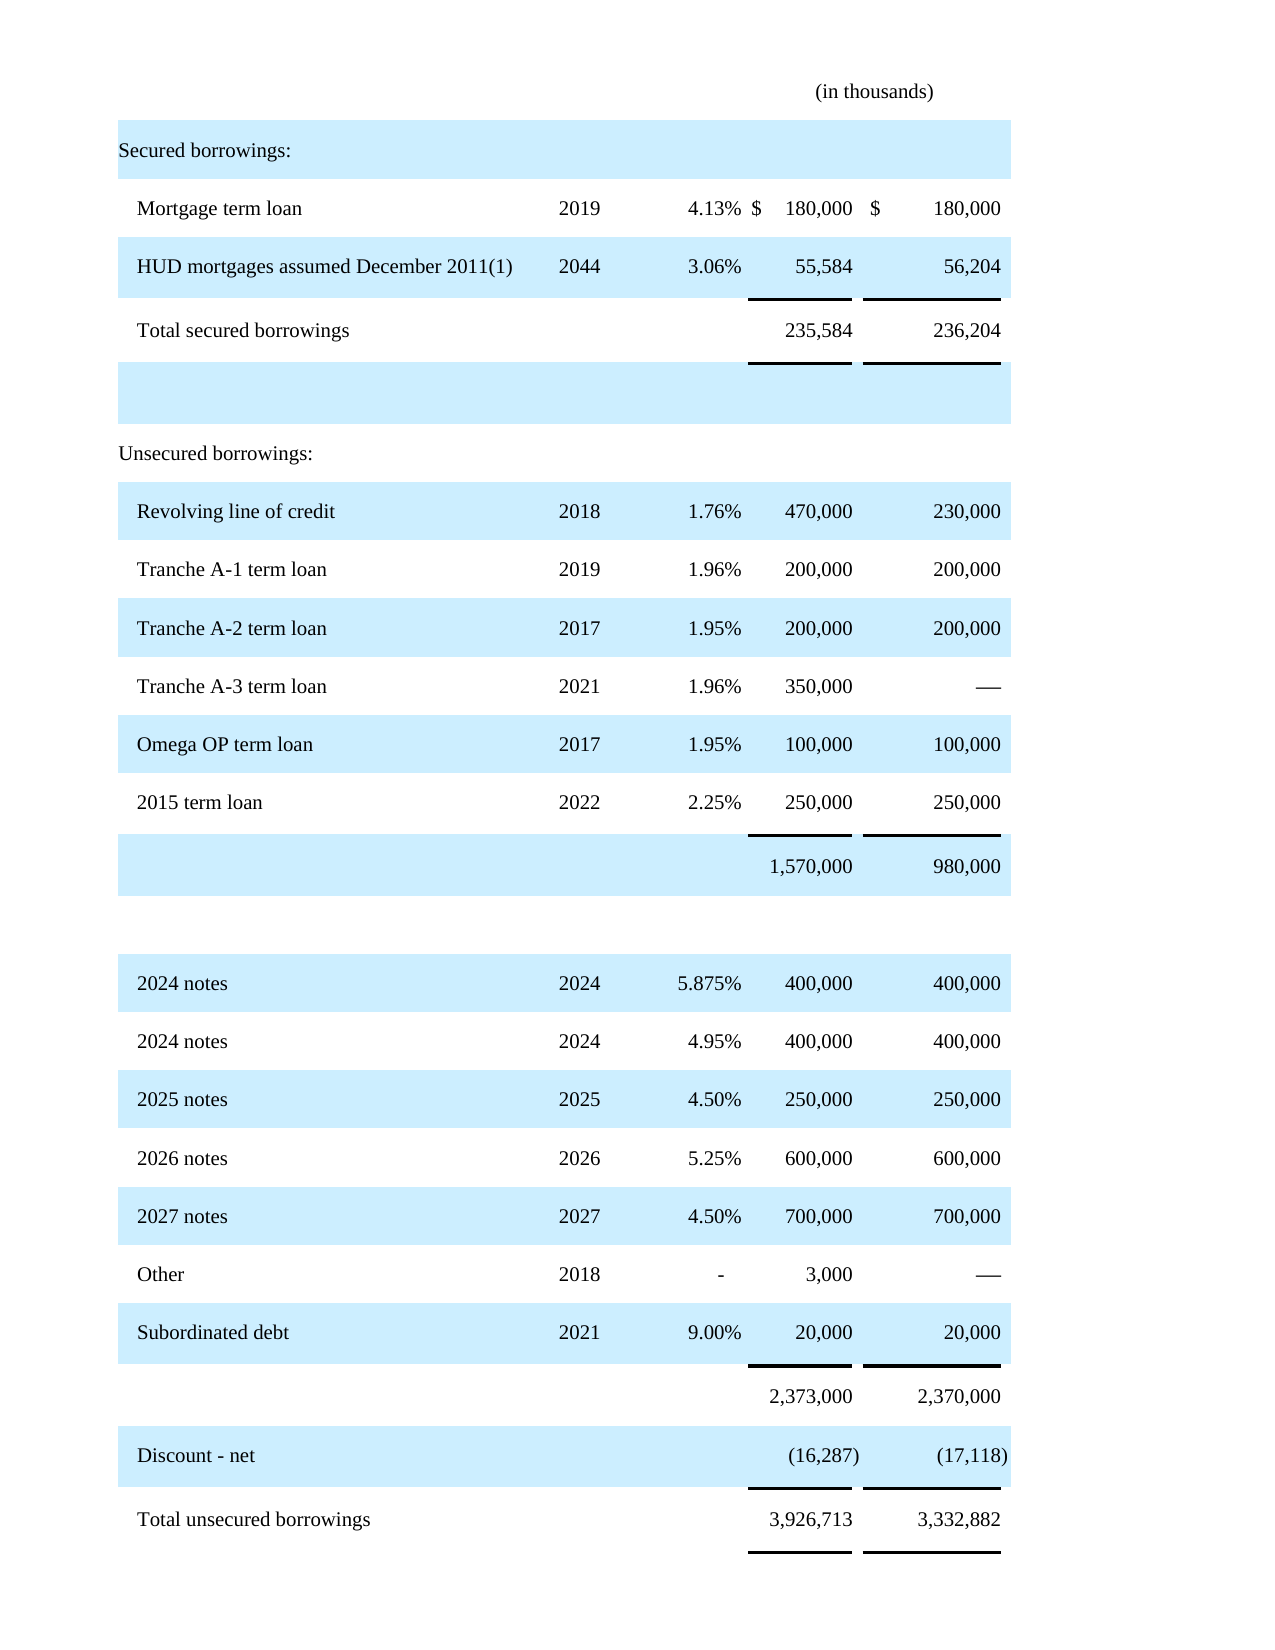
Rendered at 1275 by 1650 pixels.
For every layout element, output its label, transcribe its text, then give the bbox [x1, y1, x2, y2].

table_cell [863, 773, 880, 834]
table_cell [852, 954, 863, 1012]
table_cell 2.25 [629, 773, 724, 834]
table_cell [118, 362, 534, 424]
table_cell (in thousands) [748, 59, 1001, 120]
table_cell [748, 540, 761, 598]
table_cell [852, 540, 863, 598]
table_cell % [724, 598, 746, 657]
table_cell [1001, 896, 1011, 954]
table_cell [1001, 1129, 1011, 1187]
table_cell [625, 179, 629, 237]
table_cell 350,000 [761, 657, 852, 715]
table_cell [625, 362, 629, 424]
table_cell [629, 896, 724, 954]
table_cell % [724, 773, 746, 834]
table_cell [724, 1245, 746, 1303]
table_cell ) [1001, 1426, 1011, 1487]
table_cell 5.25 [629, 1129, 724, 1187]
table_cell [534, 59, 625, 120]
table_cell 400,000 [880, 954, 1001, 1012]
table_cell [748, 1303, 761, 1364]
table_cell [748, 837, 761, 896]
table_cell 470,000 [761, 482, 852, 540]
table_cell 2025 notes [118, 1070, 534, 1128]
table_cell % [724, 540, 746, 598]
table_cell Secured borrowings: [118, 120, 534, 179]
table_cell Tranche A-2 term loan [118, 598, 534, 657]
table_cell 56,204 [880, 237, 1001, 298]
table_cell [724, 896, 746, 954]
table_cell 2024 [534, 954, 625, 1012]
table_cell [863, 896, 880, 954]
table_cell Total unsecured borrowings [118, 1487, 534, 1551]
table_cell [625, 1364, 629, 1426]
table_cell 250,000 [761, 773, 852, 834]
table_cell 180,000 [880, 179, 1001, 237]
table_cell [625, 598, 629, 657]
table_cell [625, 1303, 629, 1364]
table_cell [1001, 120, 1011, 179]
table_cell [625, 1070, 629, 1128]
table_cell [1001, 540, 1011, 598]
table_cell [852, 896, 863, 954]
table_cell 3,332,882 [880, 1490, 1001, 1551]
table_cell [852, 1487, 863, 1551]
table_cell [748, 715, 761, 773]
table_cell [880, 896, 1001, 954]
table_cell 2024 [534, 1012, 625, 1070]
table_cell [629, 298, 724, 362]
table_cell [625, 1245, 629, 1303]
table_cell 180,000 [761, 179, 852, 237]
table_cell [629, 424, 724, 482]
table_cell 2027 notes [118, 1187, 534, 1245]
table_cell [534, 834, 625, 896]
table_cell 20,000 [761, 1303, 852, 1364]
table_cell [852, 1070, 863, 1128]
table_cell 230,000 [880, 482, 1001, 540]
table_cell [118, 896, 534, 954]
table_cell [118, 1364, 534, 1426]
table_cell 2024 notes [118, 954, 534, 1012]
table_cell 3.06 [629, 237, 724, 298]
table_cell [625, 896, 629, 954]
table_cell 2027 [534, 1187, 625, 1245]
table_cell [1001, 657, 1011, 715]
table_cell [863, 1129, 880, 1187]
table_cell [118, 59, 534, 120]
table_cell Mortgage term loan [118, 179, 534, 237]
table_cell [534, 362, 625, 424]
table_cell 200,000 [761, 598, 852, 657]
table_cell [852, 1364, 863, 1426]
table_cell [852, 1245, 863, 1303]
table_cell 1.95 [629, 715, 724, 773]
table_cell 400,000 [761, 954, 852, 1012]
table_cell [1001, 834, 1011, 896]
table_cell [118, 834, 534, 896]
table_cell (17,118 [880, 1426, 1001, 1487]
table_cell [863, 540, 880, 598]
table_cell [852, 1187, 863, 1245]
table_cell [748, 1245, 761, 1303]
table_cell 200,000 [761, 540, 852, 598]
table_cell [1001, 954, 1011, 1012]
table_cell 2024 notes [118, 1012, 534, 1070]
table_cell (16,287 [761, 1426, 852, 1487]
table_cell 3,926,713 [761, 1490, 852, 1551]
table_cell 2044 [534, 237, 625, 298]
table_cell $ [748, 179, 761, 237]
table_cell HUD mortgages assumed December 2011(1) [118, 237, 534, 298]
table_cell [629, 120, 724, 179]
table_cell [863, 598, 880, 657]
table_cell [863, 1245, 880, 1303]
table_cell [748, 598, 761, 657]
table_cell [534, 1426, 625, 1487]
table_cell 250,000 [880, 1070, 1001, 1128]
table_cell [852, 1303, 863, 1364]
table_cell [863, 120, 880, 179]
table_cell [863, 715, 880, 773]
table_cell [1001, 715, 1011, 773]
table_cell [629, 1487, 724, 1551]
table_cell 5.875 [629, 954, 724, 1012]
table_cell [852, 715, 863, 773]
table_cell % [724, 179, 746, 237]
table_cell [625, 715, 629, 773]
table_cell [748, 773, 761, 834]
table_cell Total secured borrowings [118, 298, 534, 362]
table_cell [852, 834, 863, 896]
table_cell 400,000 [761, 1012, 852, 1070]
table_cell [625, 834, 629, 896]
table_cell [625, 1187, 629, 1245]
table_cell 600,000 [880, 1129, 1001, 1187]
table_cell [863, 657, 880, 715]
table_cell Other [118, 1245, 534, 1303]
table_cell [863, 1490, 880, 1551]
table_cell ) [852, 1426, 863, 1487]
table_cell % [724, 1129, 746, 1187]
table_cell [761, 896, 852, 954]
table_cell 2,370,000 [880, 1368, 1001, 1426]
table_cell 100,000 [880, 715, 1001, 773]
table_cell [863, 1012, 880, 1070]
table_cell 1.96 [629, 657, 724, 715]
table_cell 2018 [534, 1245, 625, 1303]
table_cell Subordinated debt [118, 1303, 534, 1364]
table_cell [748, 954, 761, 1012]
table_cell [724, 424, 746, 482]
table_cell [748, 1426, 761, 1487]
table_cell % [724, 657, 746, 715]
table_cell [761, 424, 852, 482]
table_cell [1001, 598, 1011, 657]
table_cell [852, 773, 863, 834]
table_cell [629, 1426, 724, 1487]
table_cell [625, 540, 629, 598]
table_cell [1001, 424, 1011, 482]
table_cell 2019 [534, 540, 625, 598]
table_cell 4.50 [629, 1187, 724, 1245]
table_cell [625, 120, 629, 179]
table_cell [852, 424, 863, 482]
table_cell % [724, 1012, 746, 1070]
table_cell [1001, 1487, 1011, 1551]
table_cell 700,000 [880, 1187, 1001, 1245]
table_cell Tranche A-3 term loan [118, 657, 534, 715]
table_cell % [724, 715, 746, 773]
table_cell [863, 1187, 880, 1245]
table_cell [1001, 298, 1011, 362]
table_cell 2,373,000 [761, 1368, 852, 1426]
table_cell 2018 [534, 482, 625, 540]
table_cell [748, 1368, 761, 1426]
table_cell [852, 482, 863, 540]
table_cell 2017 [534, 715, 625, 773]
table_cell [534, 424, 625, 482]
table_cell [724, 1426, 746, 1487]
table_cell [534, 896, 625, 954]
table_cell 2021 [534, 657, 625, 715]
table_cell 250,000 [880, 773, 1001, 834]
table_cell $ [863, 179, 880, 237]
table_cell [724, 1487, 746, 1551]
table_cell [852, 1012, 863, 1070]
table_cell [863, 482, 880, 540]
table_cell 3,000 [761, 1245, 852, 1303]
table_cell [863, 954, 880, 1012]
table_cell [852, 598, 863, 657]
table_cell [880, 365, 1001, 424]
table_cell 1.76 [629, 482, 724, 540]
table_cell [748, 365, 761, 424]
table_cell 4.13 [629, 179, 724, 237]
table_cell [852, 237, 863, 298]
table_cell [629, 834, 724, 896]
table_cell [748, 1129, 761, 1187]
table_cell [724, 362, 746, 424]
table_cell [724, 834, 746, 896]
table_cell 4.50 [629, 1070, 724, 1128]
table_cell [761, 365, 852, 424]
table_cell Omega OP term loan [118, 715, 534, 773]
table_cell 1.95 [629, 598, 724, 657]
table_cell [863, 1070, 880, 1128]
table_cell [625, 773, 629, 834]
table_cell 235,584 [761, 301, 852, 362]
table_cell Unsecured borrowings: [118, 424, 534, 482]
table_cell [629, 362, 724, 424]
table_cell 200,000 [880, 598, 1001, 657]
table_cell [625, 1129, 629, 1187]
table_cell 2019 [534, 179, 625, 237]
table_cell [748, 301, 761, 362]
table_cell 2026 notes [118, 1129, 534, 1187]
table_cell [748, 1012, 761, 1070]
table_cell - [629, 1245, 724, 1303]
table_cell 55,584 [761, 237, 852, 298]
table_cell % [724, 1187, 746, 1245]
table_cell [748, 424, 761, 482]
table_cell Discount - net [118, 1426, 534, 1487]
table_cell [625, 298, 629, 362]
table_cell 2017 [534, 598, 625, 657]
table_cell [863, 365, 880, 424]
table_cell Revolving line of credit [118, 482, 534, 540]
table_cell 1.96 [629, 540, 724, 598]
table_cell 600,000 [761, 1129, 852, 1187]
table_cell [863, 301, 880, 362]
table_cell [1001, 59, 1011, 120]
table_cell [625, 1487, 629, 1551]
table_cell [625, 657, 629, 715]
table_cell [625, 424, 629, 482]
table_cell — [880, 657, 1001, 715]
table_cell % [724, 1070, 746, 1128]
table_cell 100,000 [761, 715, 852, 773]
table_cell [863, 1426, 880, 1487]
table_cell 700,000 [761, 1187, 852, 1245]
table_cell 2021 [534, 1303, 625, 1364]
table_cell [761, 120, 852, 179]
table_cell [724, 120, 746, 179]
table_cell % [724, 954, 746, 1012]
table_cell [1001, 1364, 1011, 1426]
table_cell 200,000 [880, 540, 1001, 598]
table_cell [880, 424, 1001, 482]
table_cell % [724, 482, 746, 540]
table_cell [863, 1368, 880, 1426]
table_cell [880, 120, 1001, 179]
table_cell [748, 1490, 761, 1551]
table_cell [534, 1487, 625, 1551]
table_cell [852, 120, 863, 179]
table_cell [625, 59, 724, 120]
table_cell 2026 [534, 1129, 625, 1187]
table_cell [724, 59, 746, 120]
table_cell 980,000 [880, 837, 1001, 896]
table_cell 250,000 [761, 1070, 852, 1128]
table_cell [852, 298, 863, 362]
table_cell [1001, 1303, 1011, 1364]
table_cell [625, 1426, 629, 1487]
table_cell 1,570,000 [761, 837, 852, 896]
table_cell Tranche A-1 term loan [118, 540, 534, 598]
table_cell [534, 1364, 625, 1426]
table_cell [1001, 482, 1011, 540]
table_cell [863, 237, 880, 298]
table_cell [1001, 1245, 1011, 1303]
table_cell [748, 1070, 761, 1128]
table_cell 9.00 [629, 1303, 724, 1364]
table_cell 236,204 [880, 301, 1001, 362]
table_cell [1001, 1070, 1011, 1128]
table_cell 2022 [534, 773, 625, 834]
table_cell [748, 120, 761, 179]
table_cell [629, 1364, 724, 1426]
table_cell [863, 1303, 880, 1364]
table_cell % [724, 237, 746, 298]
table_cell 20,000 [880, 1303, 1001, 1364]
table_cell [1001, 362, 1011, 424]
table_cell [852, 657, 863, 715]
table_cell [748, 237, 761, 298]
table_cell [1001, 237, 1011, 298]
table_cell [724, 298, 746, 362]
table_cell [748, 1187, 761, 1245]
table_cell [748, 657, 761, 715]
table_cell 2025 [534, 1070, 625, 1128]
table_cell [852, 1129, 863, 1187]
table_cell [534, 298, 625, 362]
table_cell [625, 237, 629, 298]
table_cell 400,000 [880, 1012, 1001, 1070]
table_cell [852, 179, 863, 237]
table_cell [534, 120, 625, 179]
table_cell [625, 482, 629, 540]
table_cell [852, 362, 863, 424]
table_cell — [880, 1245, 1001, 1303]
table_cell [724, 1364, 746, 1426]
table_cell [863, 837, 880, 896]
table_cell [625, 954, 629, 1012]
table_cell [748, 482, 761, 540]
table_cell 2015 term loan [118, 773, 534, 834]
table_cell [1001, 179, 1011, 237]
table_cell % [724, 1303, 746, 1364]
table_cell [863, 424, 880, 482]
table_cell 4.95 [629, 1012, 724, 1070]
table_cell [1001, 1012, 1011, 1070]
table_cell [625, 1012, 629, 1070]
table_cell [748, 896, 761, 954]
table_cell [1001, 773, 1011, 834]
table_cell [1001, 1187, 1011, 1245]
